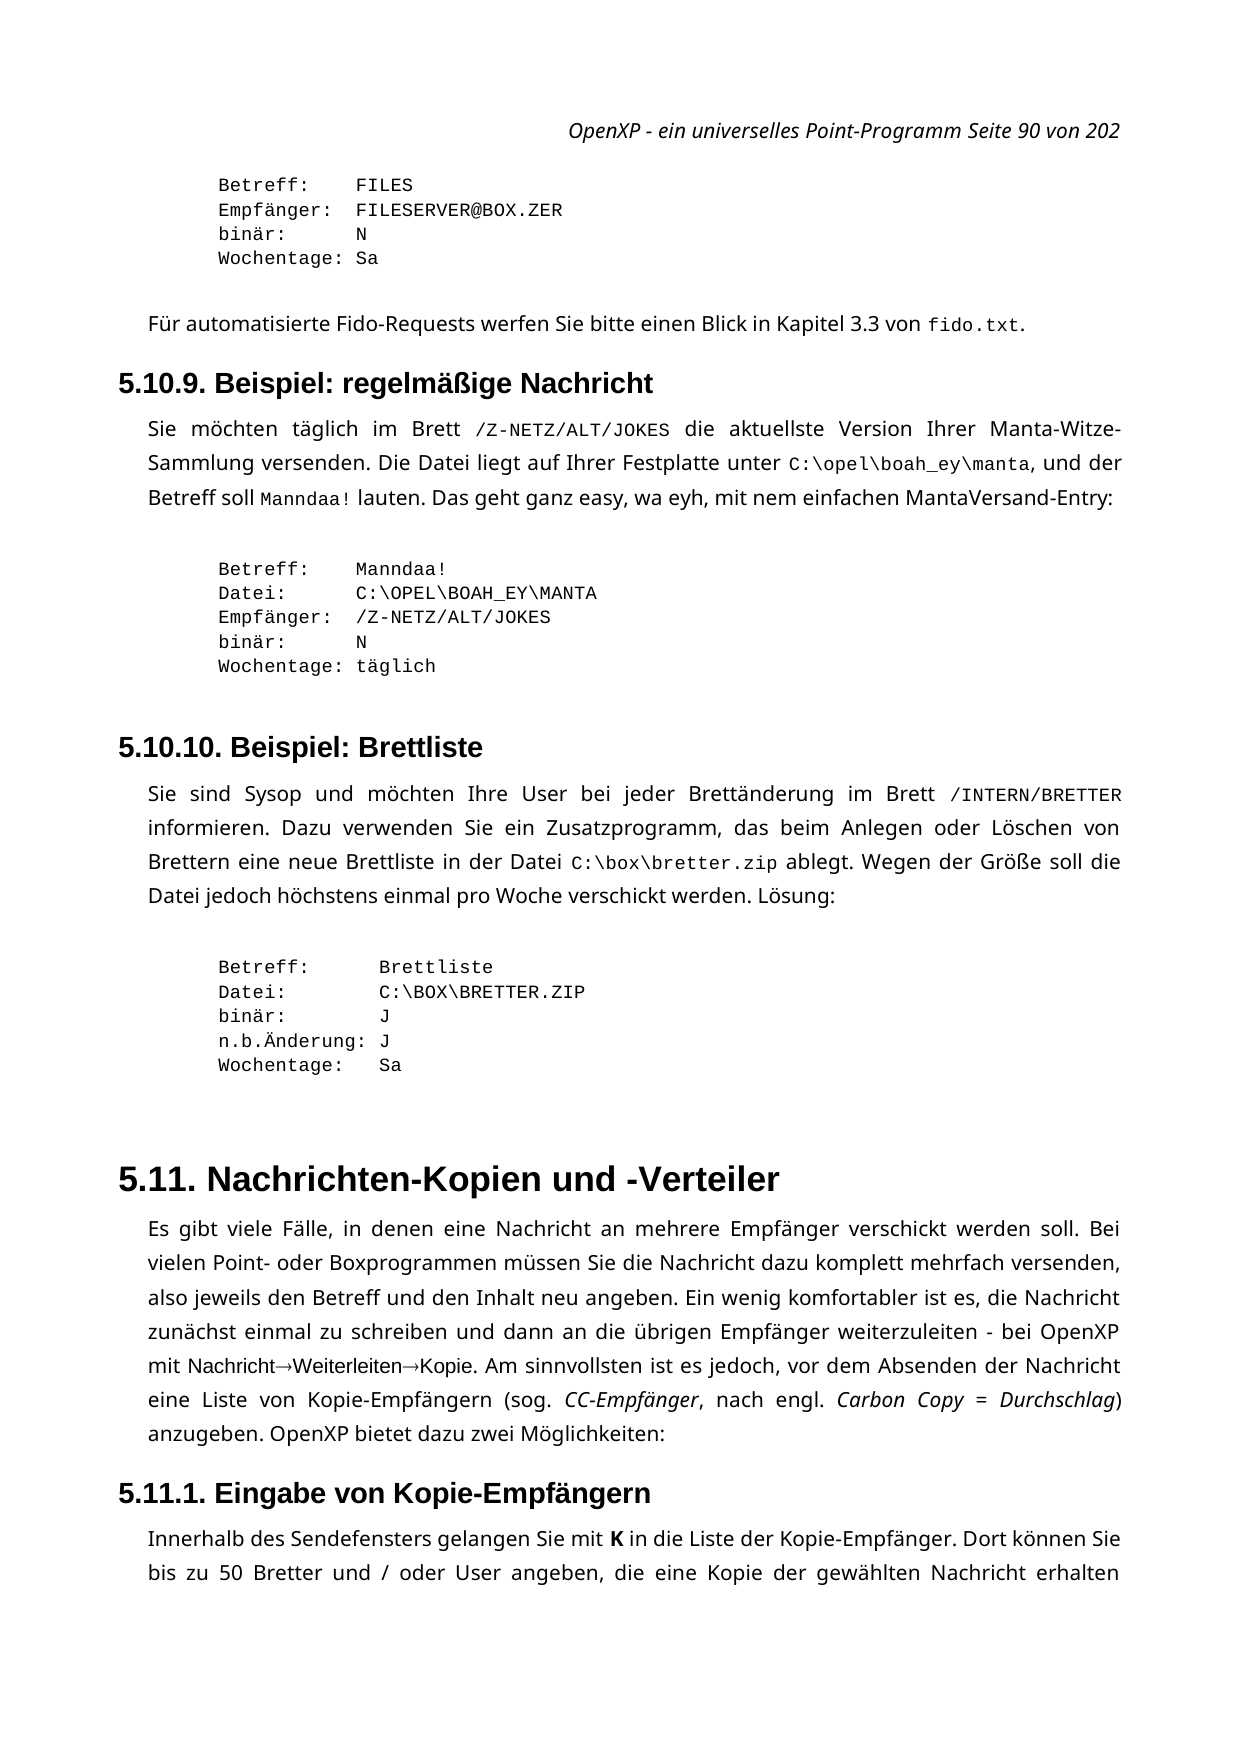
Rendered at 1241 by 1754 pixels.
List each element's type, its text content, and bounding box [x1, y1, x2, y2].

subtitle 5.11. Nachrichten-Kopien und -Verteiler [118, 1152, 1122, 1199]
text Wochentage: Sa [218, 1052, 1122, 1077]
text Empfänger: /Z-NETZ/ALT/JOKES [218, 605, 1122, 629]
text Für automatisierte Fido-Requests werfen Sie bitte einen Blick in Kapitel 3.3 von fido.txt. [148, 309, 1122, 338]
subtitle 5.10.10. Beispiel: Brettliste [118, 725, 1122, 764]
text Datei: C:\BOX\BRETTER.ZIP [218, 979, 1122, 1004]
text binär: J [218, 1004, 1122, 1028]
text Datei: C:\OPEL\BOAH_EY\MANTA [218, 581, 1122, 605]
text Sie sind Sysop und möchten Ihre User bei jeder Brettänderung im Brett /INTERN/BRETTER informieren. Dazu verwenden Sie ein Zusatzprogramm, das beim Anlegen oder Löschen von Brettern eine neue Brettliste in der Datei C:\box\bretter.zip ablegt. Wegen der Größe soll die Datei jedoch höchstens einmal pro Woche verschickt werden. Lösung: [148, 779, 1122, 910]
text Empfänger: FILESERVER@BOX.ZER [218, 197, 1122, 221]
text Betreff: Manndaa! [218, 556, 1122, 581]
text Betreff: FILES [218, 173, 1122, 197]
text n.b.Änderung: J [218, 1028, 1122, 1052]
text Wochentage: täglich [218, 654, 1122, 678]
text Wochentage: Sa [218, 246, 1122, 270]
text Innerhalb des Sendefensters gelangen Sie mit K in die Liste der Kopie-Empfänger. Dort können Sie bis zu 50 Bretter und / oder User angeben, die eine Kopie der gewählten Nachricht erhalten [148, 1524, 1122, 1587]
subtitle 5.10.9. Beispiel: regelmäßige Nachricht [118, 360, 1122, 399]
text Betreff: Brettliste [218, 955, 1122, 979]
subtitle 5.11.1. Eingabe von Kopie-Empfängern [118, 1470, 1122, 1509]
text binär: N [218, 221, 1122, 246]
text Es gibt viele Fälle, in denen eine Nachricht an mehrere Empfänger verschickt werden soll. Bei vielen Point- oder Boxprogrammen müssen Sie die Nachricht dazu komplett mehrfach versenden, also jeweils den Betreff und den Inhalt neu angeben. Ein wenig komfortabler ist es, die Nachricht zunächst einmal zu schreiben und dann an die übrigen Empfänger weiterzuleiten - bei OpenXP mit Nachricht®Weiterleiten®Kopie. Am sinnvollsten ist es jedoch, vor dem Absenden der Nachricht eine Liste von Kopie-Empfängern (sog. CC-Empfänger, nach engl. Carbon Copy = Durchschlag) anzugeben. OpenXP bietet dazu zwei Möglichkeiten: [148, 1214, 1122, 1448]
text binär: N [218, 629, 1122, 654]
text Sie möchten täglich im Brett /Z-NETZ/ALT/JOKES die aktuellste Version Ihrer Manta-Witze-Sammlung versenden. Die Datei liegt auf Ihrer Festplatte unter C:\opel\boah_ey\manta, und der Betreff soll Manndaa! lauten. Das geht ganz easy, wa eyh, mit nem einfachen MantaVersand-Entry: [148, 414, 1122, 511]
